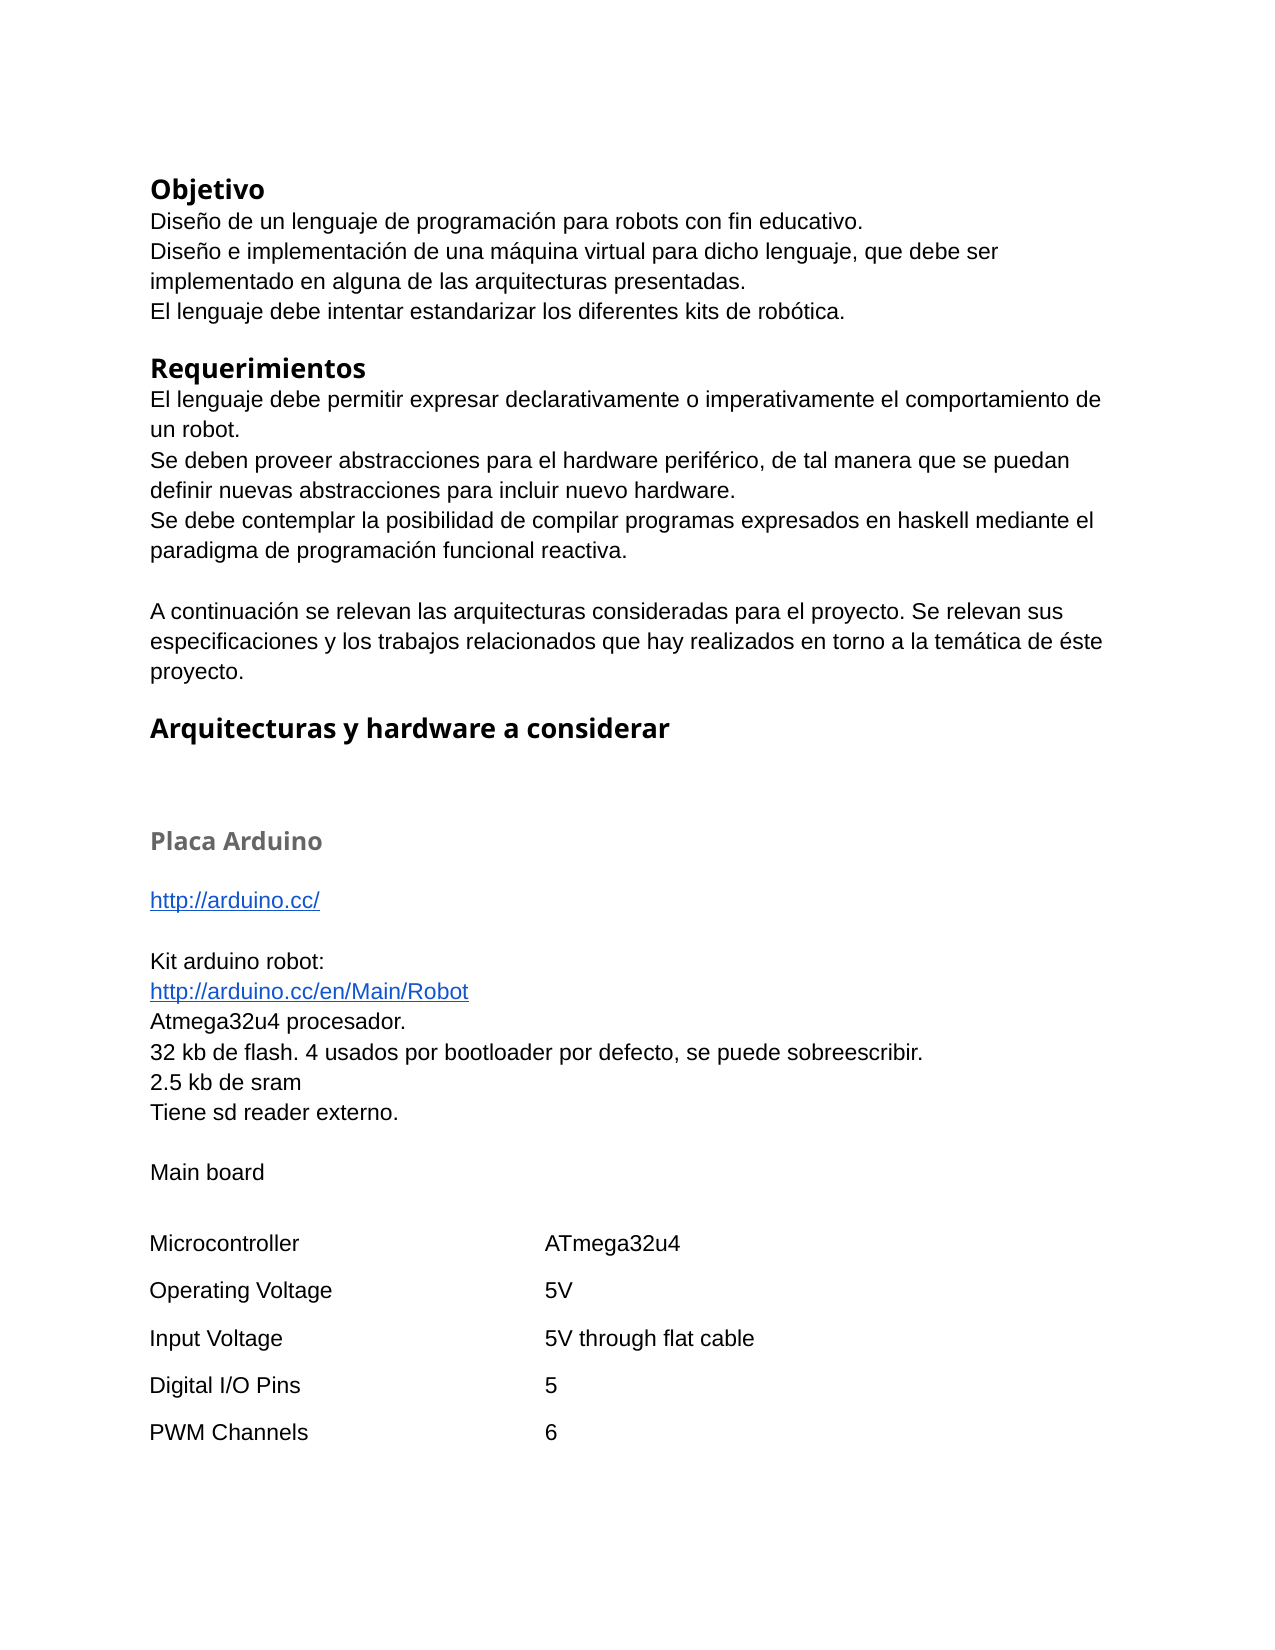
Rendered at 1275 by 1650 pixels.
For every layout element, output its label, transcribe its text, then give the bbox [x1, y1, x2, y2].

text El lenguaje debe intentar estandarizar los diferentes kits de robótica. [150, 298, 1125, 325]
text 32 kb de flash. 4 usados por bootloader por defecto, se puede sobreescribir. [150, 1038, 1125, 1065]
subtitle Arquitecturas y hardware a considerar [150, 709, 1125, 746]
text http://arduino.cc/en/Main/Robot [150, 978, 1125, 1004]
text 2.5 kb de sram [150, 1069, 1125, 1095]
table_cell 5V [534, 1267, 1114, 1314]
text Kit arduino robot: [150, 948, 1125, 974]
text Diseño de un lenguaje de programación para robots con fin educativo. [150, 208, 1125, 234]
table_cell Digital I/O Pins [139, 1361, 534, 1408]
subtitle Placa Arduino [150, 823, 1125, 857]
text Se deben proveer abstracciones para el hardware periférico, de tal manera que se puedan definir nuevas abstracciones para incluir nuevo hardware. [150, 447, 1125, 503]
table_cell 6 [534, 1409, 1114, 1456]
text Tiene sd reader externo. [150, 1099, 1125, 1125]
text Atmega32u4 procesador. [150, 1008, 1125, 1034]
text Diseño e implementación de una máquina virtual para dicho lenguaje, que debe ser implementado en alguna de las arquitecturas presentadas. [150, 238, 1125, 294]
text Main board [150, 1159, 1125, 1186]
table_cell PWM Channels [139, 1409, 534, 1456]
text http://arduino.cc/ [150, 887, 1125, 914]
table_cell 5 [534, 1361, 1114, 1408]
subtitle Requerimientos [150, 349, 1125, 386]
table_cell Input Voltage [139, 1314, 534, 1361]
table_header ATmega32u4 [534, 1220, 1114, 1267]
table_header Microcontroller [139, 1220, 534, 1267]
table_cell 5V through flat cable [534, 1314, 1114, 1361]
table_cell Operating Voltage [139, 1267, 534, 1314]
text El lenguaje debe permitir expresar declarativamente o imperativamente el comportamiento de un robot. [150, 386, 1125, 443]
subtitle Objetivo [150, 171, 1125, 208]
text Se debe contemplar la posibilidad de compilar programas expresados en haskell mediante el paradigma de programación funcional reactiva. [150, 507, 1125, 564]
text A continuación se relevan las arquitecturas consideradas para el proyecto. Se relevan sus especificaciones y los trabajos relacionados que hay realizados en torno a la temática de éste proyecto. [150, 598, 1125, 684]
